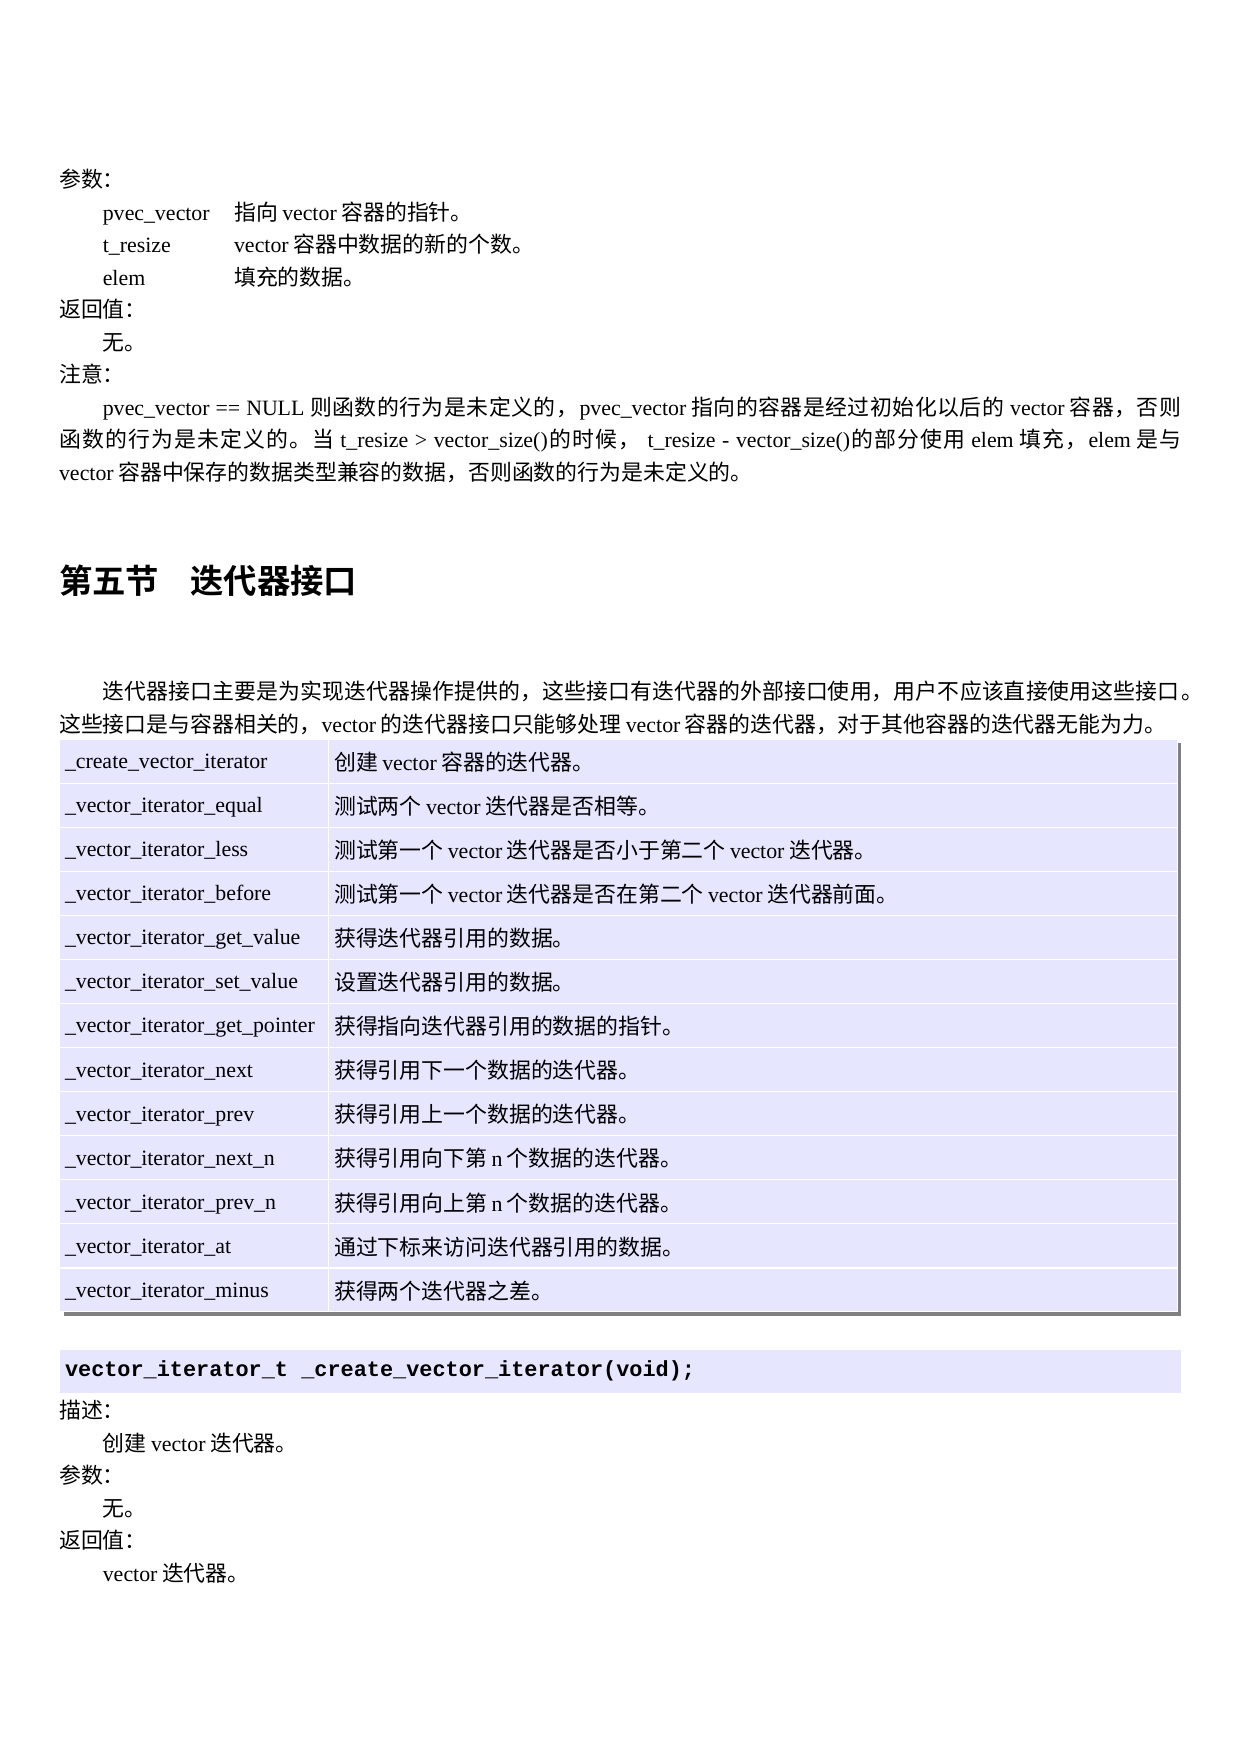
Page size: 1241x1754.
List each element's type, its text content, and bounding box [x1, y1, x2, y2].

text 描述： [59, 1394, 1181, 1425]
table_cell _vector_iterator_less [60, 828, 328, 871]
text 创建vector迭代器。 [59, 1425, 1181, 1458]
text 参数： [59, 1458, 1181, 1490]
table_cell 通过下标来访问迭代器引用的数据。 [329, 1224, 1177, 1267]
table_cell 测试两个vector迭代器是否相等。 [329, 784, 1177, 827]
text vector迭代器。 [59, 1555, 1181, 1588]
table_cell 获得引用向上第n个数据的迭代器。 [329, 1180, 1177, 1223]
table_header vector_iterator_t _create_vector_iterator(void); [60, 1350, 1181, 1393]
text t_resize vector容器中数据的新的个数。 [59, 227, 1181, 259]
text 无。 [59, 324, 1181, 357]
table_header _create_vector_iterator [60, 740, 328, 783]
table_cell _vector_iterator_before [60, 872, 328, 915]
text pvec_vector == NULL则函数的行为是未定义的，pvec_vector指向的容器是经过初始化以后的vector容器，否则函数的行为是未定义的。当t_resize > vector_size()的时候， t_resize - vector_size()的部分使用elem填充，elem是与vector容器中保存的数据类型兼容的数据，否则函数的行为是未定义的。 [59, 389, 1181, 487]
table_cell _vector_iterator_set_value [60, 960, 328, 1003]
text pvec_vector 指向vector容器的指针。 [59, 194, 1181, 227]
table_cell 获得引用上一个数据的迭代器。 [329, 1092, 1177, 1135]
table_cell 测试第一个vector迭代器是否小于第二个vector迭代器。 [329, 828, 1177, 871]
table_cell 设置迭代器引用的数据。 [329, 960, 1177, 1003]
text elem 填充的数据。 [59, 259, 1181, 292]
table_cell 测试第一个vector迭代器是否在第二个vector迭代器前面。 [329, 872, 1177, 915]
table_header 创建vector容器的迭代器。 [329, 740, 1177, 783]
table_cell _vector_iterator_next_n [60, 1136, 328, 1179]
table_cell _vector_iterator_prev [60, 1092, 328, 1135]
text 返回值： [59, 292, 1181, 324]
table_cell 获得引用向下第n个数据的迭代器。 [329, 1136, 1177, 1179]
text 无。 [59, 1490, 1181, 1523]
subtitle 迭代器接口 [59, 546, 1181, 611]
table_cell _vector_iterator_minus [60, 1269, 328, 1311]
table_cell 获得两个迭代器之差。 [329, 1269, 1177, 1311]
text 迭代器接口主要是为实现迭代器操作提供的，这些接口有迭代器的外部接口使用，用户不应该直接使用这些接口。这些接口是与容器相关的，vector的迭代器接口只能够处理vector容器的迭代器，对于其他容器的迭代器无能为力。 [59, 674, 1181, 739]
table_cell 获得迭代器引用的数据。 [329, 916, 1177, 959]
text 注意： [59, 357, 1181, 389]
table_cell _vector_iterator_get_value [60, 916, 328, 959]
text 参数： [59, 162, 1181, 194]
table_cell 获得指向迭代器引用的数据的指针。 [329, 1004, 1177, 1047]
table_cell _vector_iterator_next [60, 1048, 328, 1091]
table_cell _vector_iterator_prev_n [60, 1180, 328, 1223]
text 返回值： [59, 1523, 1181, 1555]
table_cell _vector_iterator_equal [60, 784, 328, 827]
table_cell _vector_iterator_at [60, 1224, 328, 1267]
table_cell 获得引用下一个数据的迭代器。 [329, 1048, 1177, 1091]
table_cell _vector_iterator_get_pointer [60, 1004, 328, 1047]
